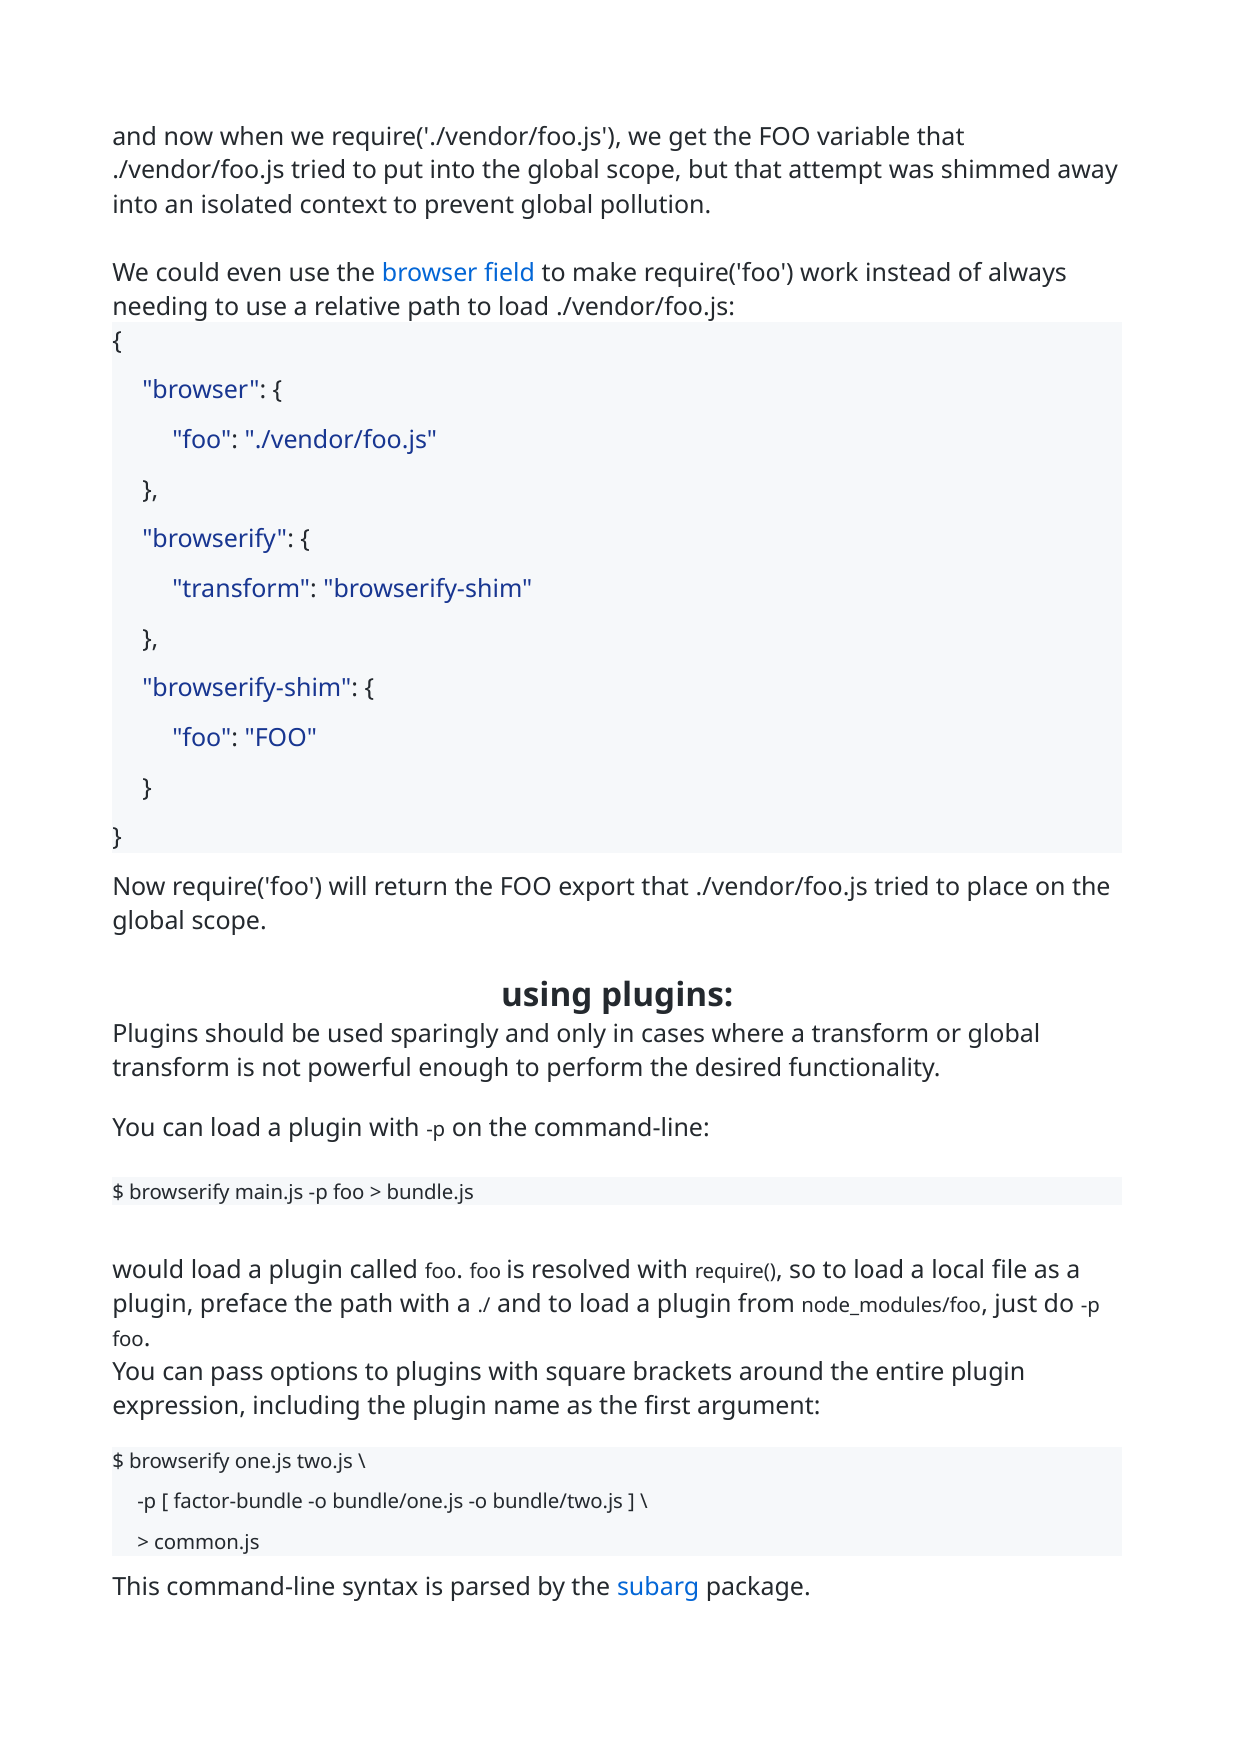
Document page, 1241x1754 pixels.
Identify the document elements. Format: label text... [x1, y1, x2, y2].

text "browserify-shim": { [112, 670, 1122, 704]
text "transform": "browserify-shim" [112, 571, 1122, 605]
text }, [112, 620, 1122, 654]
text This command-line syntax is parsed by the subarg package. [112, 1568, 1122, 1602]
text } [112, 769, 1122, 804]
text Plugins should be used sparingly and only in cases where a transform or global transform is not powerful enough to perform the desired functionality. [112, 1016, 1122, 1084]
subtitle using plugins: [112, 971, 1122, 1016]
text > common.js [112, 1527, 1122, 1556]
text "browser": { [112, 372, 1122, 406]
text }, [112, 471, 1122, 506]
text { [112, 322, 1122, 357]
text "foo": "FOO" [112, 720, 1122, 754]
text would load a plugin called foo. foo is resolved with require(), so to load a local file as a plugin, preface the path with a ./ and to load a plugin from node_modules/foo, just do -p foo. [112, 1251, 1122, 1354]
text -p [ factor-bundle -o bundle/one.js -o bundle/two.js ] \ [112, 1487, 1122, 1515]
text You can load a plugin with -p on the command-line: [112, 1109, 1122, 1143]
text $ browserify one.js two.js \ [112, 1447, 1122, 1474]
text } [112, 819, 1122, 853]
text and now when we require('./vendor/foo.js'), we get the FOO variable that ./vendor/foo.js tried to put into the global scope, but that attempt was shimmed away into an isolated context to prevent global pollution. [112, 118, 1122, 220]
text $ browserify main.js -p foo > bundle.js [112, 1177, 1122, 1205]
text "browserify": { [112, 521, 1122, 555]
text We could even use the browser field to make require('foo') work instead of always needing to use a relative path to load ./vendor/foo.js: [112, 254, 1122, 322]
text You can pass options to plugins with square brackets around the entire plugin expression, including the plugin name as the first argument: [112, 1354, 1122, 1422]
text "foo": "./vendor/foo.js" [112, 422, 1122, 456]
text Now require('foo') will return the FOO export that ./vendor/foo.js tried to place on the global scope. [112, 868, 1122, 937]
